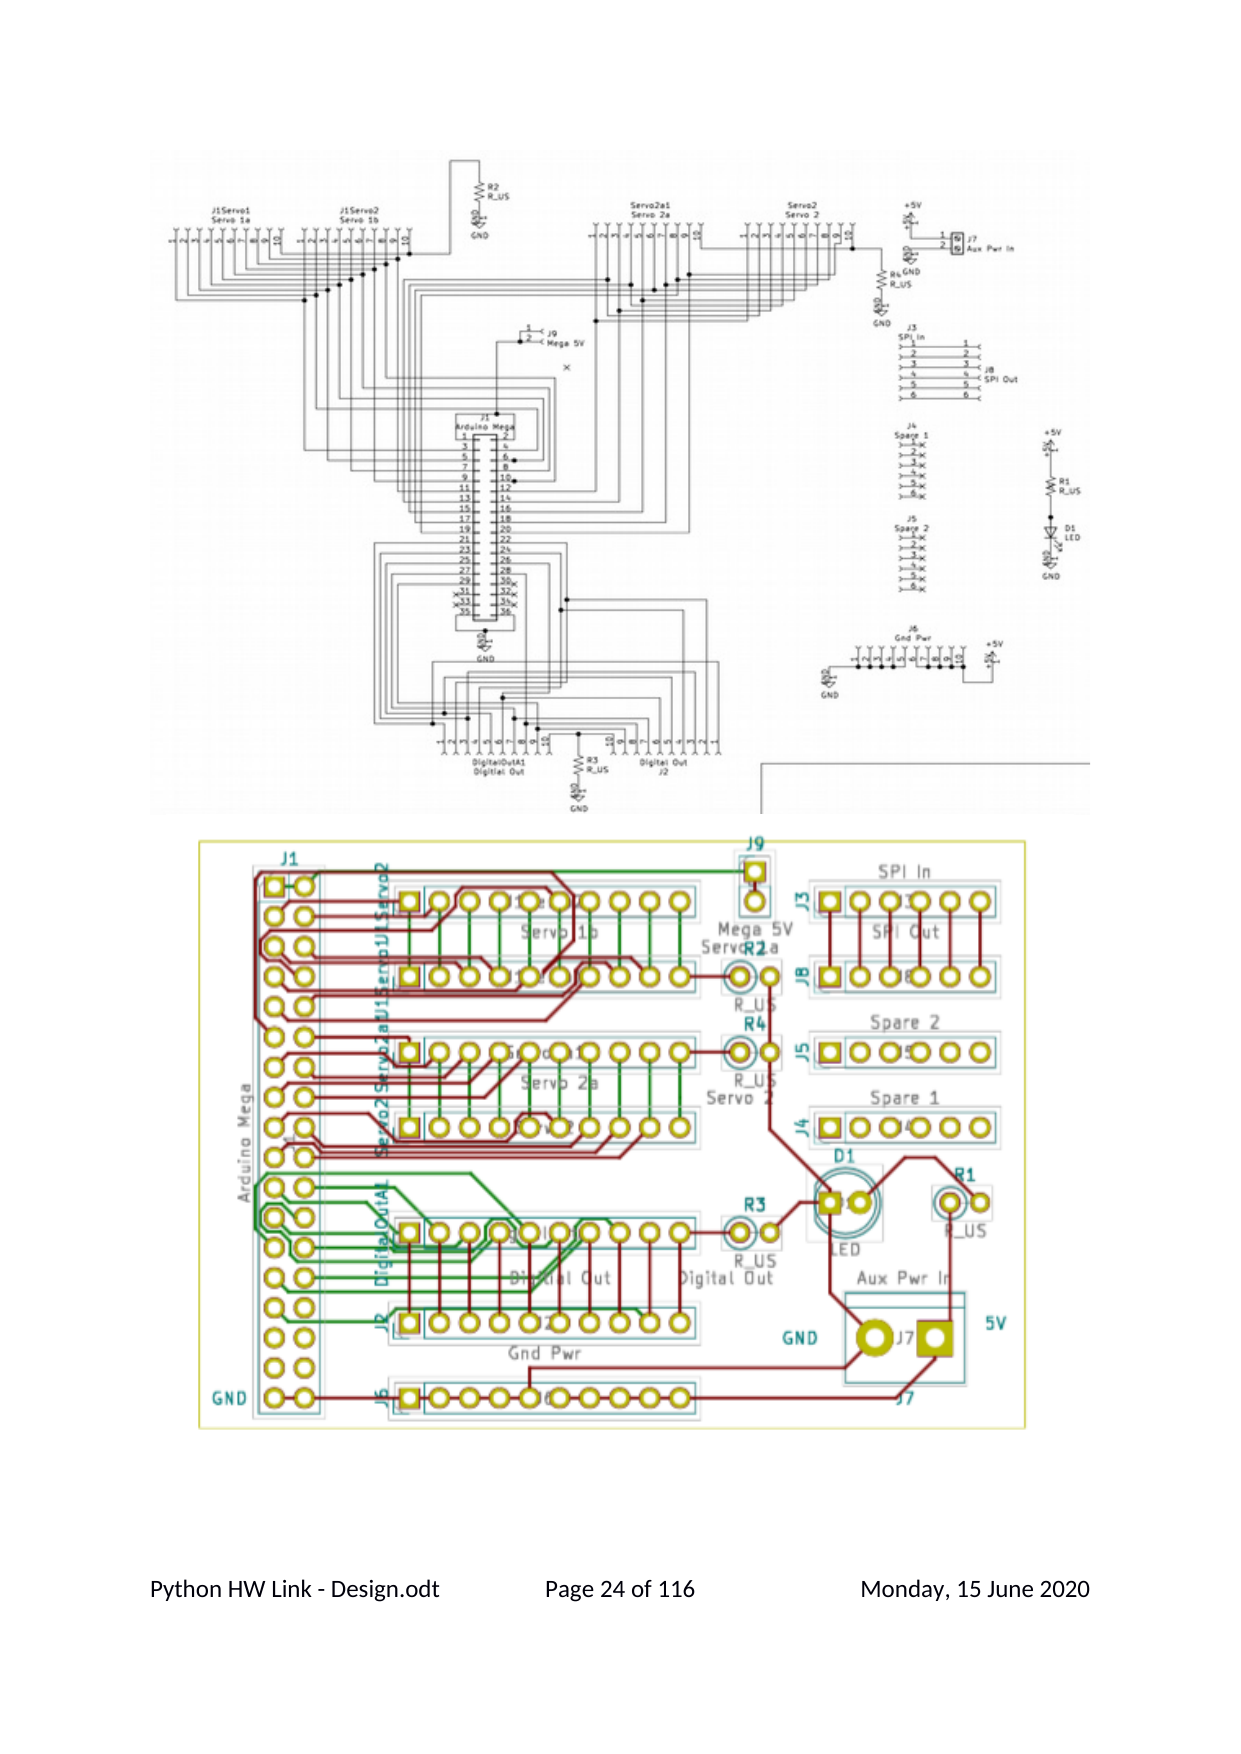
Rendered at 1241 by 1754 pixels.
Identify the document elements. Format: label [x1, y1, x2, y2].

picture [150, 150, 1091, 1479]
